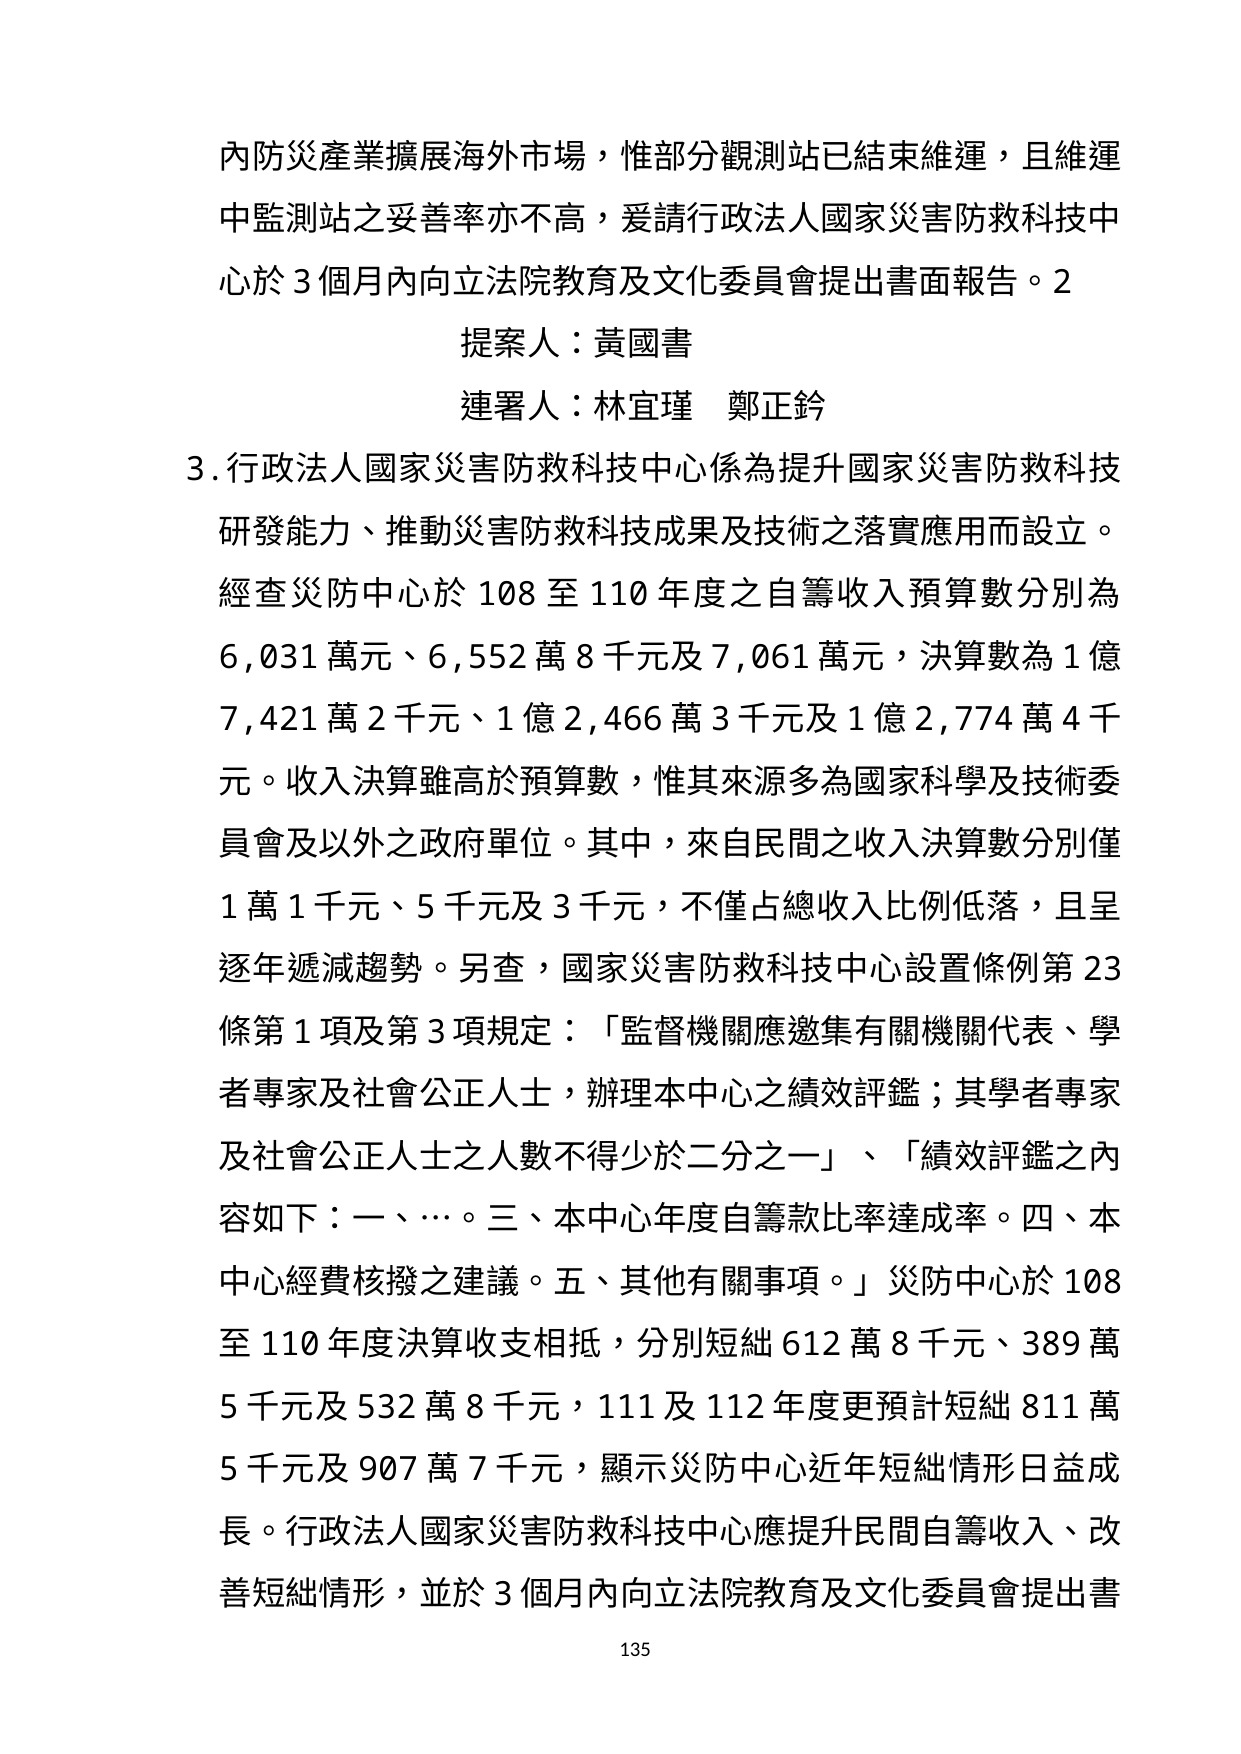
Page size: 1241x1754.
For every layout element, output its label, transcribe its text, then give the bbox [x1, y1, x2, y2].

text 連署人：林宜瑾 鄭正鈐 [460, 362, 1122, 425]
text 提案人：黃國書 [460, 300, 1122, 362]
text 內防災產業擴展海外市場，惟部分觀測站已結束維運，且維運中監測站之妥善率亦不高，爰請行政法人國家災害防救科技中心於3個月內向立法院教育及文化委員會提出書面報告。2 [185, 112, 1122, 300]
text 3.行政法人國家災害防救科技中心係為提升國家災害防救科技研發能力、推動災害防救科技成果及技術之落實應用而設立。經查災防中心於108至110年度之自籌收入預算數分別為6,031萬元、6,552萬8千元及7,061萬元，決算數為1億7,421萬2千元、1億2,466萬3千元及1億2,774萬4千元。收入決算雖高於預算數，惟其來源多為國家科學及技術委員會及以外之政府單位。其中，來自民間之收入決算數分別僅1萬1千元、5千元及3千元，不僅占總收入比例低落，且呈逐年遞減趨勢。另查，國家災害防救科技中心設置條例第23條第1項及第3項規定：「監督機關應邀集有關機關代表、學者專家及社會公正人士，辦理本中心之績效評鑑；其學者專家及社會公正人士之人數不得少於二分之一」、「績效評鑑之內容如下：一、…。三、本中心年度自籌款比率達成率。四、本中心經費核撥之建議。五、其他有關事項。」災防中心於108至110年度決算收支相抵，分別短絀612萬8千元、389萬5千元及532萬8千元，111及112年度更預計短絀811萬5千元及907萬7千元，顯示災防中心近年短絀情形日益成長。行政法人國家災害防救科技中心應提升民間自籌收入、改善短絀情形，並於3個月內向立法院教育及文化委員會提出書 [185, 425, 1122, 1612]
